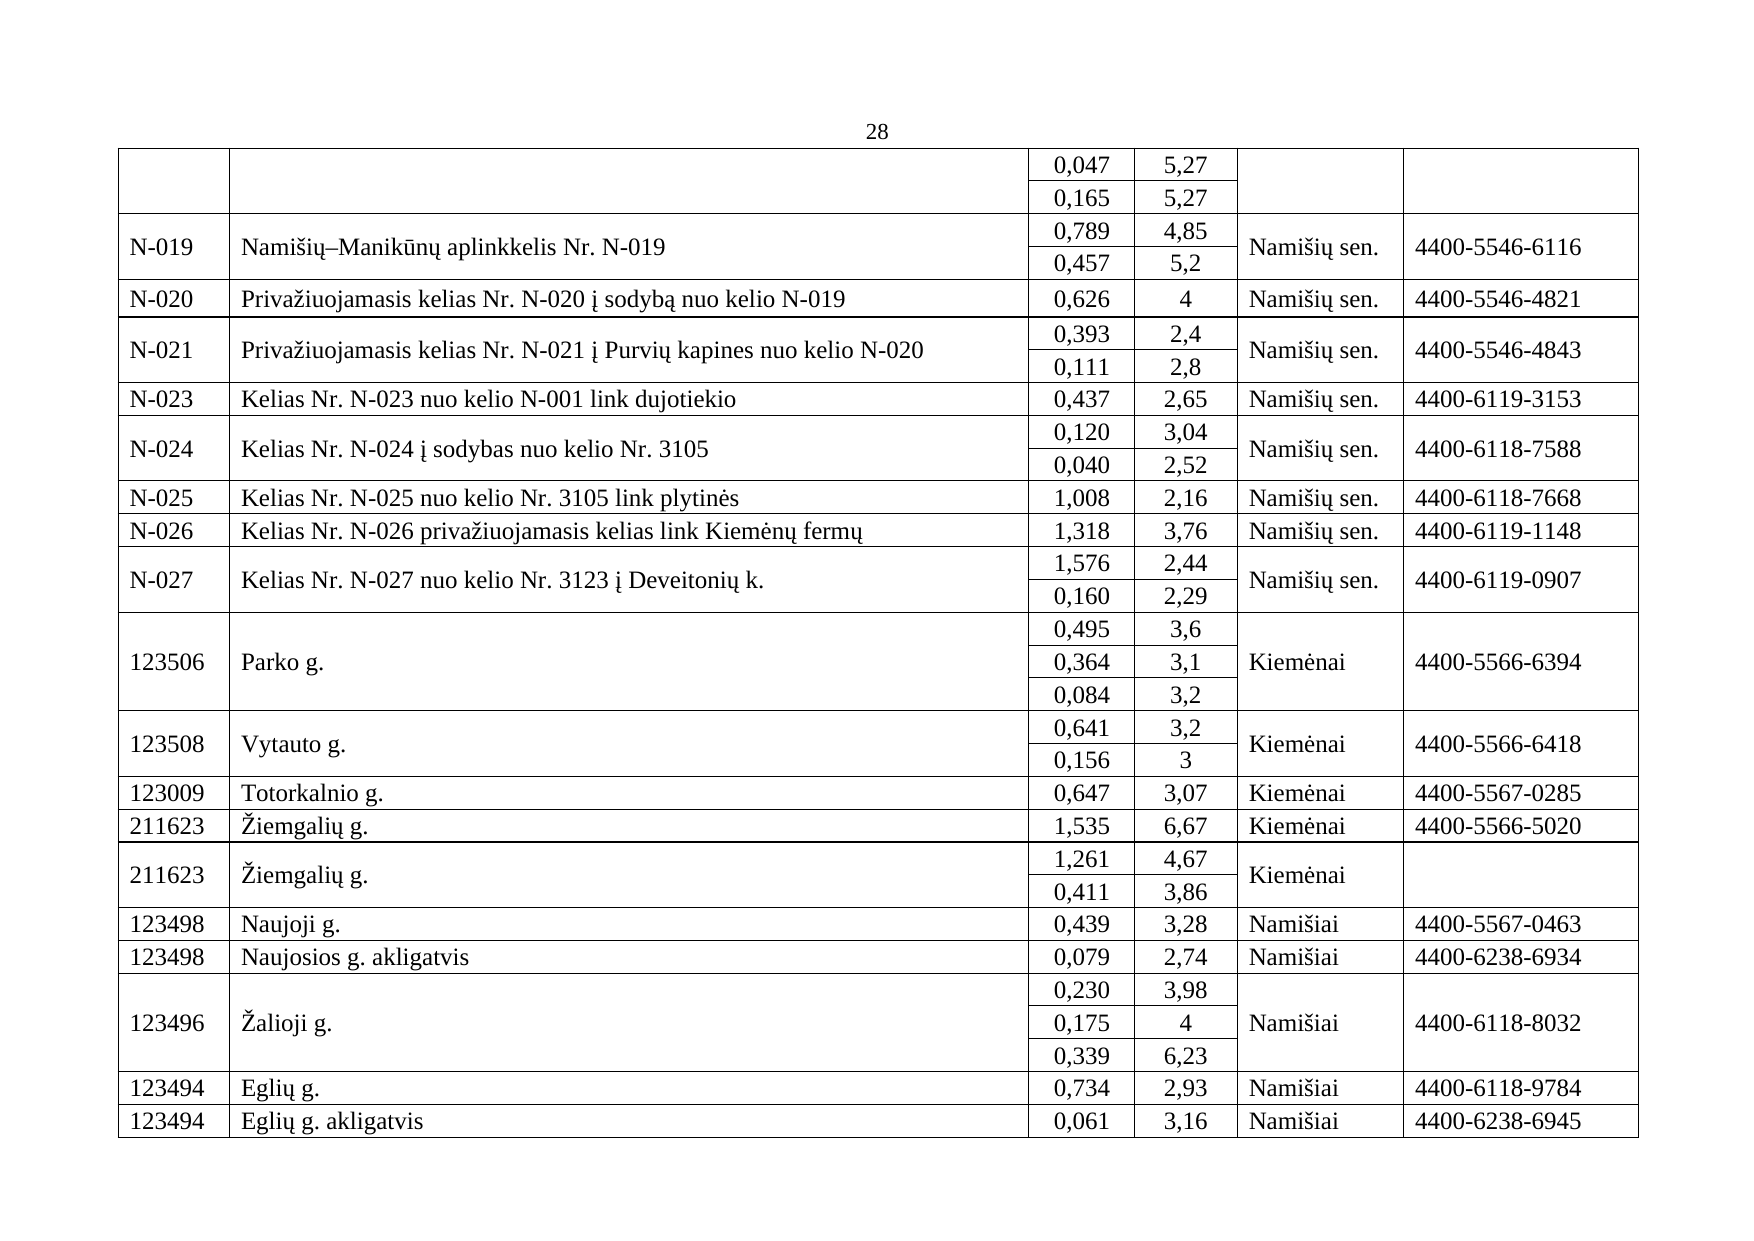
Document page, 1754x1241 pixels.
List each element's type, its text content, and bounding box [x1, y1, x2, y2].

table_cell Kelias Nr. N-026 privažiuojamasis kelias link Kiemėnų fermų [230, 514, 1028, 546]
table_cell 2,29 [1135, 580, 1237, 612]
table_cell N-019 [119, 214, 229, 279]
table_cell 123494 [119, 1072, 229, 1104]
table_cell 2,8 [1135, 350, 1237, 382]
table_cell 2,44 [1135, 547, 1237, 579]
table_cell [1404, 149, 1638, 213]
table_cell Namišių sen. [1238, 383, 1403, 415]
table_cell 4400-5546-6116 [1404, 214, 1638, 279]
table_cell 4400-5567-0285 [1404, 777, 1638, 808]
table_cell N-024 [119, 416, 229, 480]
table_cell 1,261 [1029, 843, 1134, 874]
table_cell 0,084 [1029, 678, 1134, 710]
table_cell 0,789 [1029, 214, 1134, 246]
table_cell Kiemėnai [1238, 711, 1403, 776]
table_cell 0,047 [1029, 149, 1134, 180]
table_cell Kiemėnai [1238, 613, 1403, 710]
table_cell 0,641 [1029, 711, 1134, 743]
table_cell 0,437 [1029, 383, 1134, 415]
table_cell 1,576 [1029, 547, 1134, 579]
table_cell 0,175 [1029, 1006, 1134, 1038]
table_cell N-026 [119, 514, 229, 546]
table_cell Namišių sen. [1238, 214, 1403, 279]
table_cell Parko g. [230, 613, 1028, 710]
table_cell 4 [1135, 1006, 1237, 1038]
table_cell Eglių g. [230, 1072, 1028, 1104]
table_cell 4 [1135, 280, 1237, 316]
table_cell 3,76 [1135, 514, 1237, 546]
table_cell 4400-5546-4821 [1404, 280, 1638, 316]
table_cell 123496 [119, 974, 229, 1071]
table_cell 0,156 [1029, 744, 1134, 776]
table_cell Kiemėnai [1238, 810, 1403, 841]
table_cell 5,27 [1135, 181, 1237, 213]
table_cell 4400-6118-7588 [1404, 416, 1638, 480]
table_cell 2,52 [1135, 449, 1237, 480]
table_cell 4400-5567-0463 [1404, 908, 1638, 940]
table_cell [119, 149, 229, 213]
table_cell Kelias Nr. N-027 nuo kelio Nr. 3123 į Deveitonių k. [230, 547, 1028, 612]
table_cell 4400-5566-6394 [1404, 613, 1638, 710]
table_cell 3,07 [1135, 777, 1237, 808]
table_cell Žiemgalių g. [230, 843, 1028, 907]
table_cell 0,411 [1029, 875, 1134, 907]
table_cell Namišiai [1238, 974, 1403, 1071]
table_cell 3,2 [1135, 678, 1237, 710]
table_cell Kelias Nr. N-023 nuo kelio N-001 link dujotiekio [230, 383, 1028, 415]
table_cell 1,318 [1029, 514, 1134, 546]
table_cell 4400-5546-4843 [1404, 318, 1638, 382]
table_cell 123506 [119, 613, 229, 710]
table_cell 5,2 [1135, 247, 1237, 279]
table_cell [1404, 843, 1638, 907]
table_cell Totorkalnio g. [230, 777, 1028, 808]
table_cell Namišių sen. [1238, 318, 1403, 382]
table_cell 4,85 [1135, 214, 1237, 246]
table_cell 2,4 [1135, 318, 1237, 349]
table_cell [230, 149, 1028, 213]
table_cell 0,339 [1029, 1039, 1134, 1071]
table_cell Namišiai [1238, 1105, 1403, 1137]
table_cell 4400-6118-7668 [1404, 481, 1638, 513]
table_cell Namišiai [1238, 941, 1403, 973]
table_cell 0,160 [1029, 580, 1134, 612]
table_cell 0,393 [1029, 318, 1134, 349]
table_cell 4400-6118-8032 [1404, 974, 1638, 1071]
table_cell 0,230 [1029, 974, 1134, 1005]
table_cell Privažiuojamasis kelias Nr. N-021 į Purvių kapines nuo kelio N-020 [230, 318, 1028, 382]
table_cell Namišiai [1238, 1072, 1403, 1104]
table_cell Kiemėnai [1238, 843, 1403, 907]
table_cell 0,120 [1029, 416, 1134, 448]
table_cell 0,495 [1029, 613, 1134, 644]
table_cell N-020 [119, 280, 229, 316]
table_cell Kelias Nr. N-025 nuo kelio Nr. 3105 link plytinės [230, 481, 1028, 513]
table_cell Kelias Nr. N-024 į sodybas nuo kelio Nr. 3105 [230, 416, 1028, 480]
table_cell 3,86 [1135, 875, 1237, 907]
table_cell 0,061 [1029, 1105, 1134, 1137]
table_cell 4400-5566-6418 [1404, 711, 1638, 776]
table_cell 4400-5566-5020 [1404, 810, 1638, 841]
table_cell 1,008 [1029, 481, 1134, 513]
table_cell 4400-6238-6945 [1404, 1105, 1638, 1137]
table_cell 4400-6119-1148 [1404, 514, 1638, 546]
table_cell 3,6 [1135, 613, 1237, 644]
table_cell Naujosios g. akligatvis [230, 941, 1028, 973]
table_cell 123498 [119, 941, 229, 973]
table_cell 5,27 [1135, 149, 1237, 180]
table_cell 0,734 [1029, 1072, 1134, 1104]
table_cell 3,2 [1135, 711, 1237, 743]
table_cell Žalioji g. [230, 974, 1028, 1071]
table_cell 4,67 [1135, 843, 1237, 874]
table_cell N-025 [119, 481, 229, 513]
table_cell Namišių sen. [1238, 416, 1403, 480]
table_cell 0,111 [1029, 350, 1134, 382]
table_cell 0,165 [1029, 181, 1134, 213]
table_cell 3,1 [1135, 646, 1237, 677]
table_cell 2,74 [1135, 941, 1237, 973]
table_cell 2,65 [1135, 383, 1237, 415]
table_cell 6,67 [1135, 810, 1237, 841]
table_cell 0,457 [1029, 247, 1134, 279]
table_cell Namišių sen. [1238, 481, 1403, 513]
table_cell 0,626 [1029, 280, 1134, 316]
table_cell 2,16 [1135, 481, 1237, 513]
table_cell Privažiuojamasis kelias Nr. N-020 į sodybą nuo kelio N-019 [230, 280, 1028, 316]
table_cell 0,364 [1029, 646, 1134, 677]
table_cell 211623 [119, 843, 229, 907]
table_cell [1238, 149, 1403, 213]
table_cell 123508 [119, 711, 229, 776]
table_cell Vytauto g. [230, 711, 1028, 776]
table_cell Namišiai [1238, 908, 1403, 940]
table_cell Namišių sen. [1238, 547, 1403, 612]
table_cell 4400-6118-9784 [1404, 1072, 1638, 1104]
table_cell 123009 [119, 777, 229, 808]
table_cell 0,079 [1029, 941, 1134, 973]
table_cell 123494 [119, 1105, 229, 1137]
table_cell 3,04 [1135, 416, 1237, 448]
table_cell 3,16 [1135, 1105, 1237, 1137]
table_cell 3 [1135, 744, 1237, 776]
table_cell 6,23 [1135, 1039, 1237, 1071]
table_cell 4400-6119-0907 [1404, 547, 1638, 612]
table_cell 3,28 [1135, 908, 1237, 940]
table_cell 0,439 [1029, 908, 1134, 940]
table_cell N-023 [119, 383, 229, 415]
table_cell Naujoji g. [230, 908, 1028, 940]
table_cell Kiemėnai [1238, 777, 1403, 808]
table_cell Namišių–Manikūnų aplinkkelis Nr. N-019 [230, 214, 1028, 279]
table_cell Eglių g. akligatvis [230, 1105, 1028, 1137]
table_cell N-027 [119, 547, 229, 612]
table_cell 211623 [119, 810, 229, 841]
table_cell 4400-6119-3153 [1404, 383, 1638, 415]
table_cell Namišių sen. [1238, 280, 1403, 316]
table_cell 0,647 [1029, 777, 1134, 808]
table_cell 2,93 [1135, 1072, 1237, 1104]
table_cell 4400-6238-6934 [1404, 941, 1638, 973]
table_cell 1,535 [1029, 810, 1134, 841]
table_cell N-021 [119, 318, 229, 382]
table_cell 0,040 [1029, 449, 1134, 480]
table_cell Namišių sen. [1238, 514, 1403, 546]
table_cell 123498 [119, 908, 229, 940]
table_cell 3,98 [1135, 974, 1237, 1005]
table_cell Žiemgalių g. [230, 810, 1028, 841]
